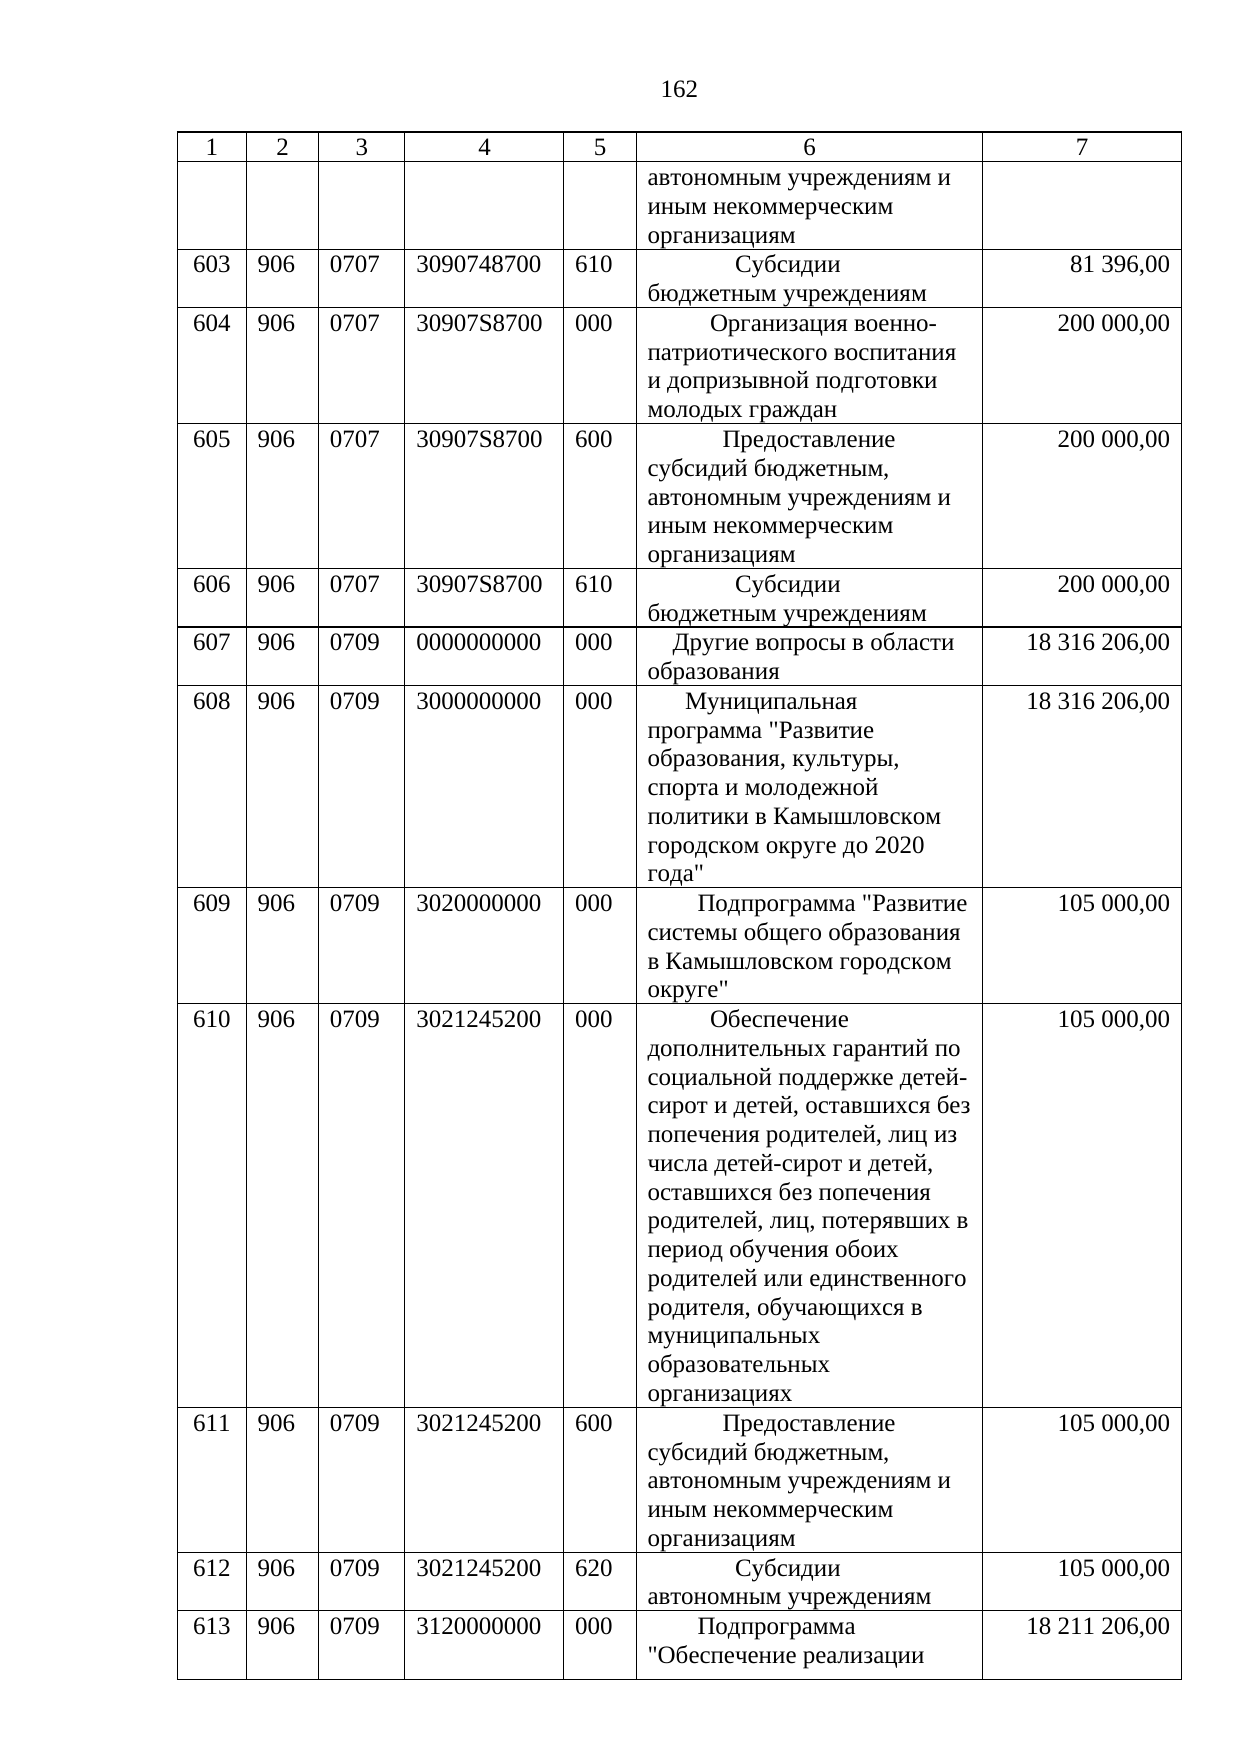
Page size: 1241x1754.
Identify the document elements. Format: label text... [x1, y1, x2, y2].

table_cell 0707 [319, 250, 404, 307]
table_cell 609 [178, 888, 246, 1003]
table_cell 18 211 206,00 [983, 1611, 1181, 1679]
table_cell 620 [564, 1553, 636, 1610]
table_cell Подпрограмма "Развитие системы общего образования в Камышловском городском округе" [637, 888, 982, 1003]
table_cell Организация военно-патриотического воспитания и допризывной подготовки молодых граждан [637, 308, 982, 423]
table_cell 000 [564, 1611, 636, 1679]
table_header 5 [564, 133, 636, 161]
table_cell 600 [564, 1408, 636, 1552]
table_cell 3000000000 [405, 686, 563, 887]
table_cell 0707 [319, 569, 404, 626]
table_cell 0709 [319, 686, 404, 887]
table_cell 3021245200 [405, 1408, 563, 1552]
table_cell Обеспечение дополнительных гарантий по социальной поддержке детей-сирот и детей, оставшихся без попечения родителей, лиц из числа детей-сирот и детей, оставшихся без попечения родителей, лиц, потерявших в период обучения обоих родителей или единственного родителя, обучающихся в муниципальных образовательных организациях [637, 1004, 982, 1407]
table_header 7 [983, 133, 1181, 161]
table_cell 000 [564, 1004, 636, 1407]
table_cell 0709 [319, 1004, 404, 1407]
table_cell 000 [564, 888, 636, 1003]
table_cell Подпрограмма "Обеспечение реализации [637, 1611, 982, 1679]
table_cell [983, 162, 1181, 248]
table_cell Субсидии автономным учреждениям [637, 1553, 982, 1610]
table_cell 0707 [319, 308, 404, 423]
table_cell [178, 162, 246, 248]
table_cell 105 000,00 [983, 1004, 1181, 1407]
table_cell 0709 [319, 1611, 404, 1679]
table_cell 606 [178, 569, 246, 626]
table_cell 30907S8700 [405, 424, 563, 568]
table_cell 906 [247, 686, 318, 887]
table_cell 0707 [319, 424, 404, 568]
table_cell 000 [564, 628, 636, 685]
table_cell 604 [178, 308, 246, 423]
table_cell 0709 [319, 628, 404, 685]
table_cell Субсидии бюджетным учреждениям [637, 569, 982, 626]
table_cell 30907S8700 [405, 569, 563, 626]
table_cell 105 000,00 [983, 888, 1181, 1003]
table_header 2 [247, 133, 318, 161]
table_cell 605 [178, 424, 246, 568]
table_cell 105 000,00 [983, 1408, 1181, 1552]
table_cell [247, 162, 318, 248]
table_cell 906 [247, 308, 318, 423]
table_header 4 [405, 133, 563, 161]
table_cell 906 [247, 1004, 318, 1407]
table_cell 3020000000 [405, 888, 563, 1003]
table_cell [564, 162, 636, 248]
table_cell 906 [247, 1553, 318, 1610]
table_cell 906 [247, 1611, 318, 1679]
table_cell 613 [178, 1611, 246, 1679]
table_header 3 [319, 133, 404, 161]
table_cell 200 000,00 [983, 308, 1181, 423]
table_cell 18 316 206,00 [983, 686, 1181, 887]
table_cell 000 [564, 686, 636, 887]
table_cell 607 [178, 628, 246, 685]
table_cell 906 [247, 569, 318, 626]
table_cell 3090748700 [405, 250, 563, 307]
table_cell 0000000000 [405, 628, 563, 685]
table_cell Предоставление субсидий бюджетным, автономным учреждениям и иным некоммерческим организациям [637, 424, 982, 568]
table_cell 200 000,00 [983, 424, 1181, 568]
table_cell 906 [247, 424, 318, 568]
table_cell 612 [178, 1553, 246, 1610]
table_cell 610 [564, 250, 636, 307]
table_cell 3021245200 [405, 1004, 563, 1407]
table_cell 0709 [319, 888, 404, 1003]
table_cell 906 [247, 250, 318, 307]
table_cell 18 316 206,00 [983, 628, 1181, 685]
table_cell 600 [564, 424, 636, 568]
table_cell 610 [564, 569, 636, 626]
table_cell 906 [247, 628, 318, 685]
table_cell Другие вопросы в области образования [637, 628, 982, 685]
table_cell 3021245200 [405, 1553, 563, 1610]
table_cell [405, 162, 563, 248]
table_cell автономным учреждениям и иным некоммерческим организациям [637, 162, 982, 248]
table_cell 81 396,00 [983, 250, 1181, 307]
table_cell 0709 [319, 1408, 404, 1552]
table_cell 906 [247, 1408, 318, 1552]
table_header 6 [637, 133, 982, 161]
table_header 1 [178, 133, 246, 161]
table_cell 906 [247, 888, 318, 1003]
table_cell Предоставление субсидий бюджетным, автономным учреждениям и иным некоммерческим организациям [637, 1408, 982, 1552]
table_cell 000 [564, 308, 636, 423]
table_cell 30907S8700 [405, 308, 563, 423]
table_cell 0709 [319, 1553, 404, 1610]
table_cell 608 [178, 686, 246, 887]
table_cell 3120000000 [405, 1611, 563, 1679]
table_cell 603 [178, 250, 246, 307]
table_cell 105 000,00 [983, 1553, 1181, 1610]
table_cell 611 [178, 1408, 246, 1552]
table_cell 610 [178, 1004, 246, 1407]
table_cell Муниципальная программа "Развитие образования, культуры, спорта и молодежной политики в Камышловском городском округе до 2020 года" [637, 686, 982, 887]
table_cell Субсидии бюджетным учреждениям [637, 250, 982, 307]
table_cell [319, 162, 404, 248]
table_cell 200 000,00 [983, 569, 1181, 626]
